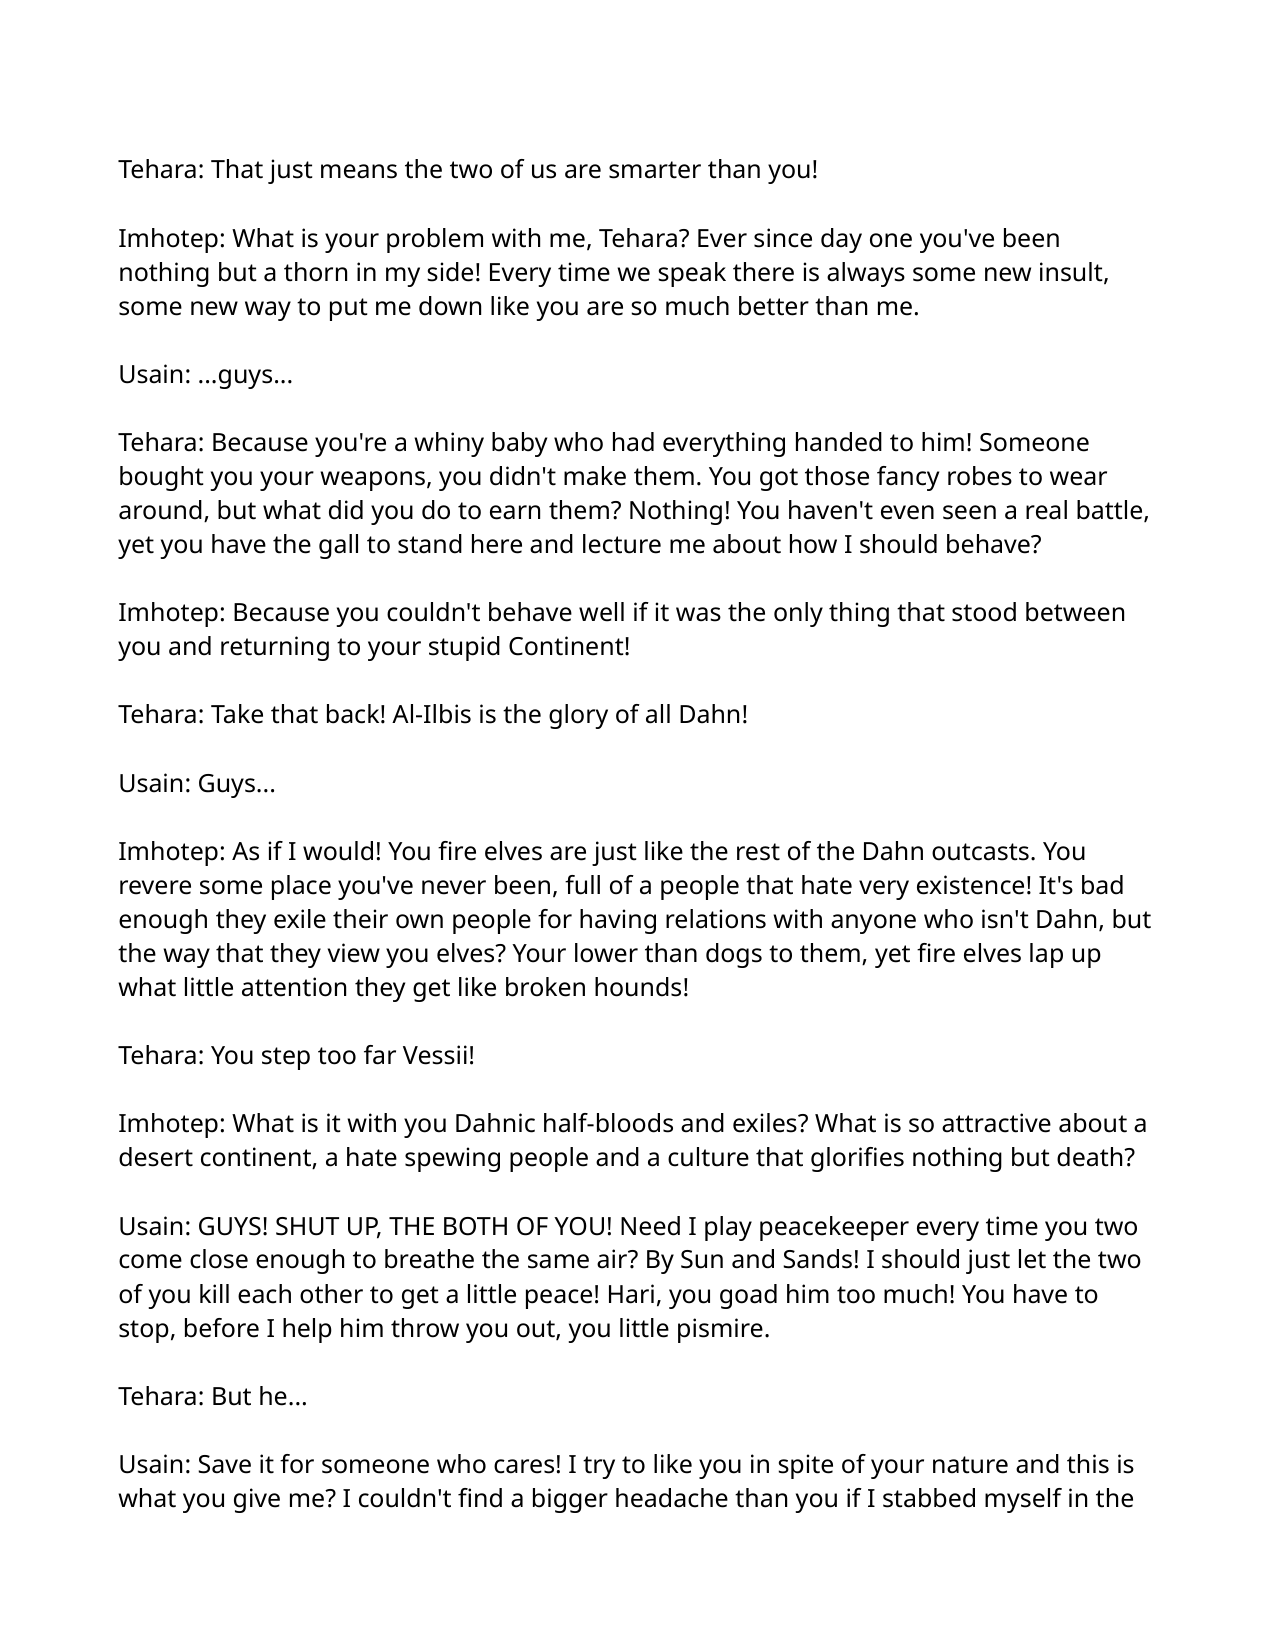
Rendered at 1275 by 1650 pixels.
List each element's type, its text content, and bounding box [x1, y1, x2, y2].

text Tehara: Take that back! Al-Ilbis is the glory of all Dahn! [118, 697, 1157, 731]
text Usain: Guys... [118, 765, 1157, 799]
text Imhotep: Because you couldn't behave well if it was the only thing that stood between you and returning to your stupid Continent! [118, 595, 1157, 663]
text Imhotep: As if I would! You fire elves are just like the rest of the Dahn outcasts. You revere some place you've never been, full of a people that hate very existence! It's bad enough they exile their own people for having relations with anyone who isn't Dahn, but the way that they view you elves? Your lower than dogs to them, yet fire elves lap up what little attention they get like broken hounds! [118, 833, 1157, 1004]
text Imhotep: What is your problem with me, Tehara? Ever since day one you've been nothing but a thorn in my side! Every time we speak there is always some new insult, some new way to put me down like you are so much better than me. [118, 220, 1157, 322]
text Usain: ...guys... [118, 357, 1157, 391]
text Tehara: You step too far Vessii! [118, 1038, 1157, 1072]
text Tehara: That just means the two of us are smarter than you! [118, 152, 1157, 186]
text Usain: Save it for someone who cares! I try to like you in spite of your nature and this is what you give me? I couldn't find a bigger headache than you if I stabbed myself in the [118, 1447, 1157, 1515]
text Tehara: Because you're a whiny baby who had everything handed to him! Someone bought you your weapons, you didn't make them. You got those fancy robes to wear around, but what did you do to earn them? Nothing! You haven't even seen a real battle, yet you have the gall to stand here and lecture me about how I should behave? [118, 425, 1157, 561]
text Usain: GUYS! SHUT UP, THE BOTH OF YOU! Need I play peacekeeper every time you two come close enough to breathe the same air? By Sun and Sands! I should just let the two of you kill each other to get a little peace! Hari, you goad him too much! You have to stop, before I help him throw you out, you little pismire. [118, 1208, 1157, 1344]
text Imhotep: What is it with you Dahnic half-bloods and exiles? What is so attractive about a desert continent, a hate spewing people and a culture that glorifies nothing but death? [118, 1106, 1157, 1174]
text Tehara: But he... [118, 1378, 1157, 1412]
